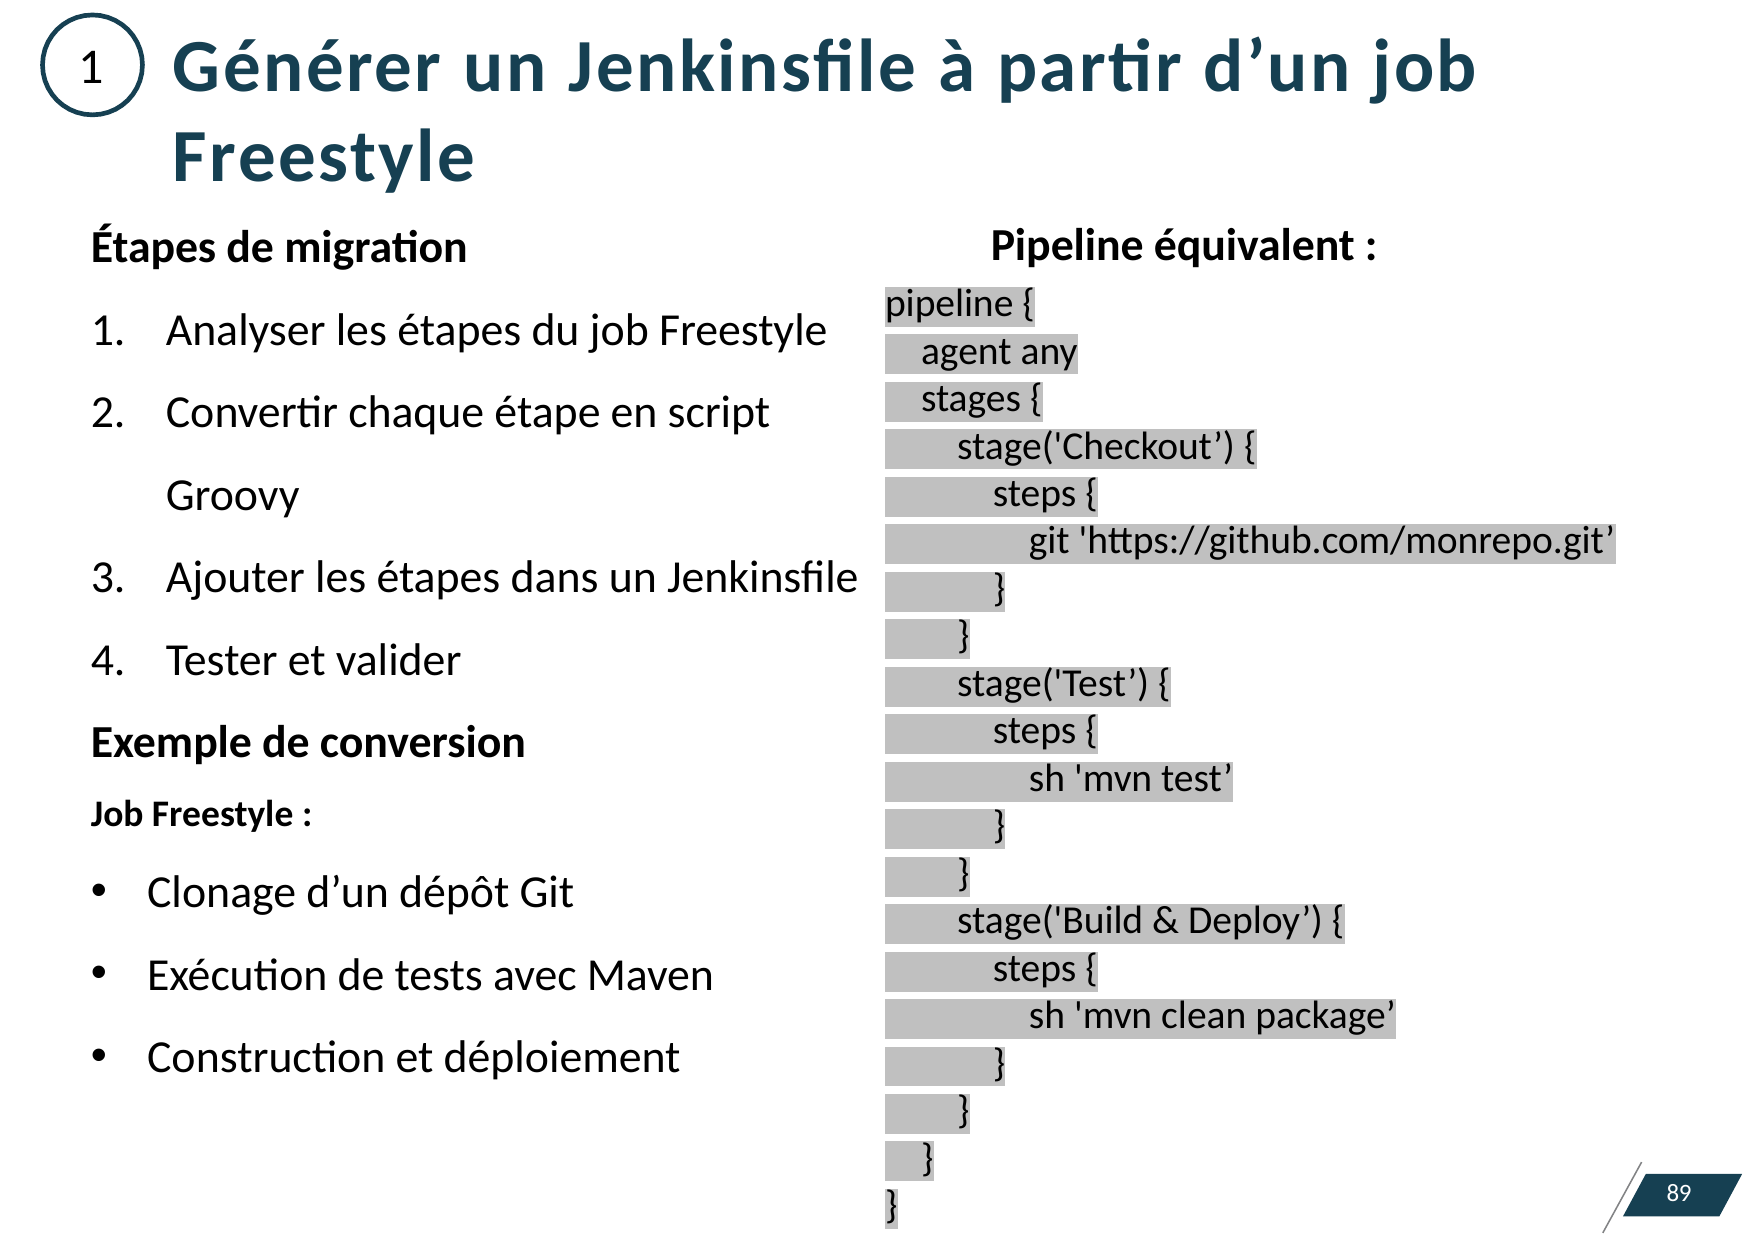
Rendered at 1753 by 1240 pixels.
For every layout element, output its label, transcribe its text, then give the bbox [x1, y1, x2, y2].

text_box 89 [1701, 1169, 1707, 1215]
text_box Étapes de migration Analyser les étapes du job Freestyle Convertir chaque étape en script Groovy Ajouter les étapes dans un Jenkinsfile Tester et valider Exemple de conversion Job Freestyle : Clonage d’un dépôt Git Exécution de tests avec Maven Construction et déploiement [76, 182, 877, 1090]
text_box Pipeline équivalent : [976, 207, 1753, 278]
text_box pipeline { agent any stages { stage('Checkout’) { steps { git 'https://github.com/monrepo.git’ } } stage('Test’) { steps { sh 'mvn test’ } } stage('Build & Deploy’) { steps { sh 'mvn clean package’ } } } } [870, 269, 1701, 1235]
text_box 1 [76, 31, 108, 94]
title Générer un Jenkinsfile à partir d’un job Freestyle [172, 16, 1707, 198]
